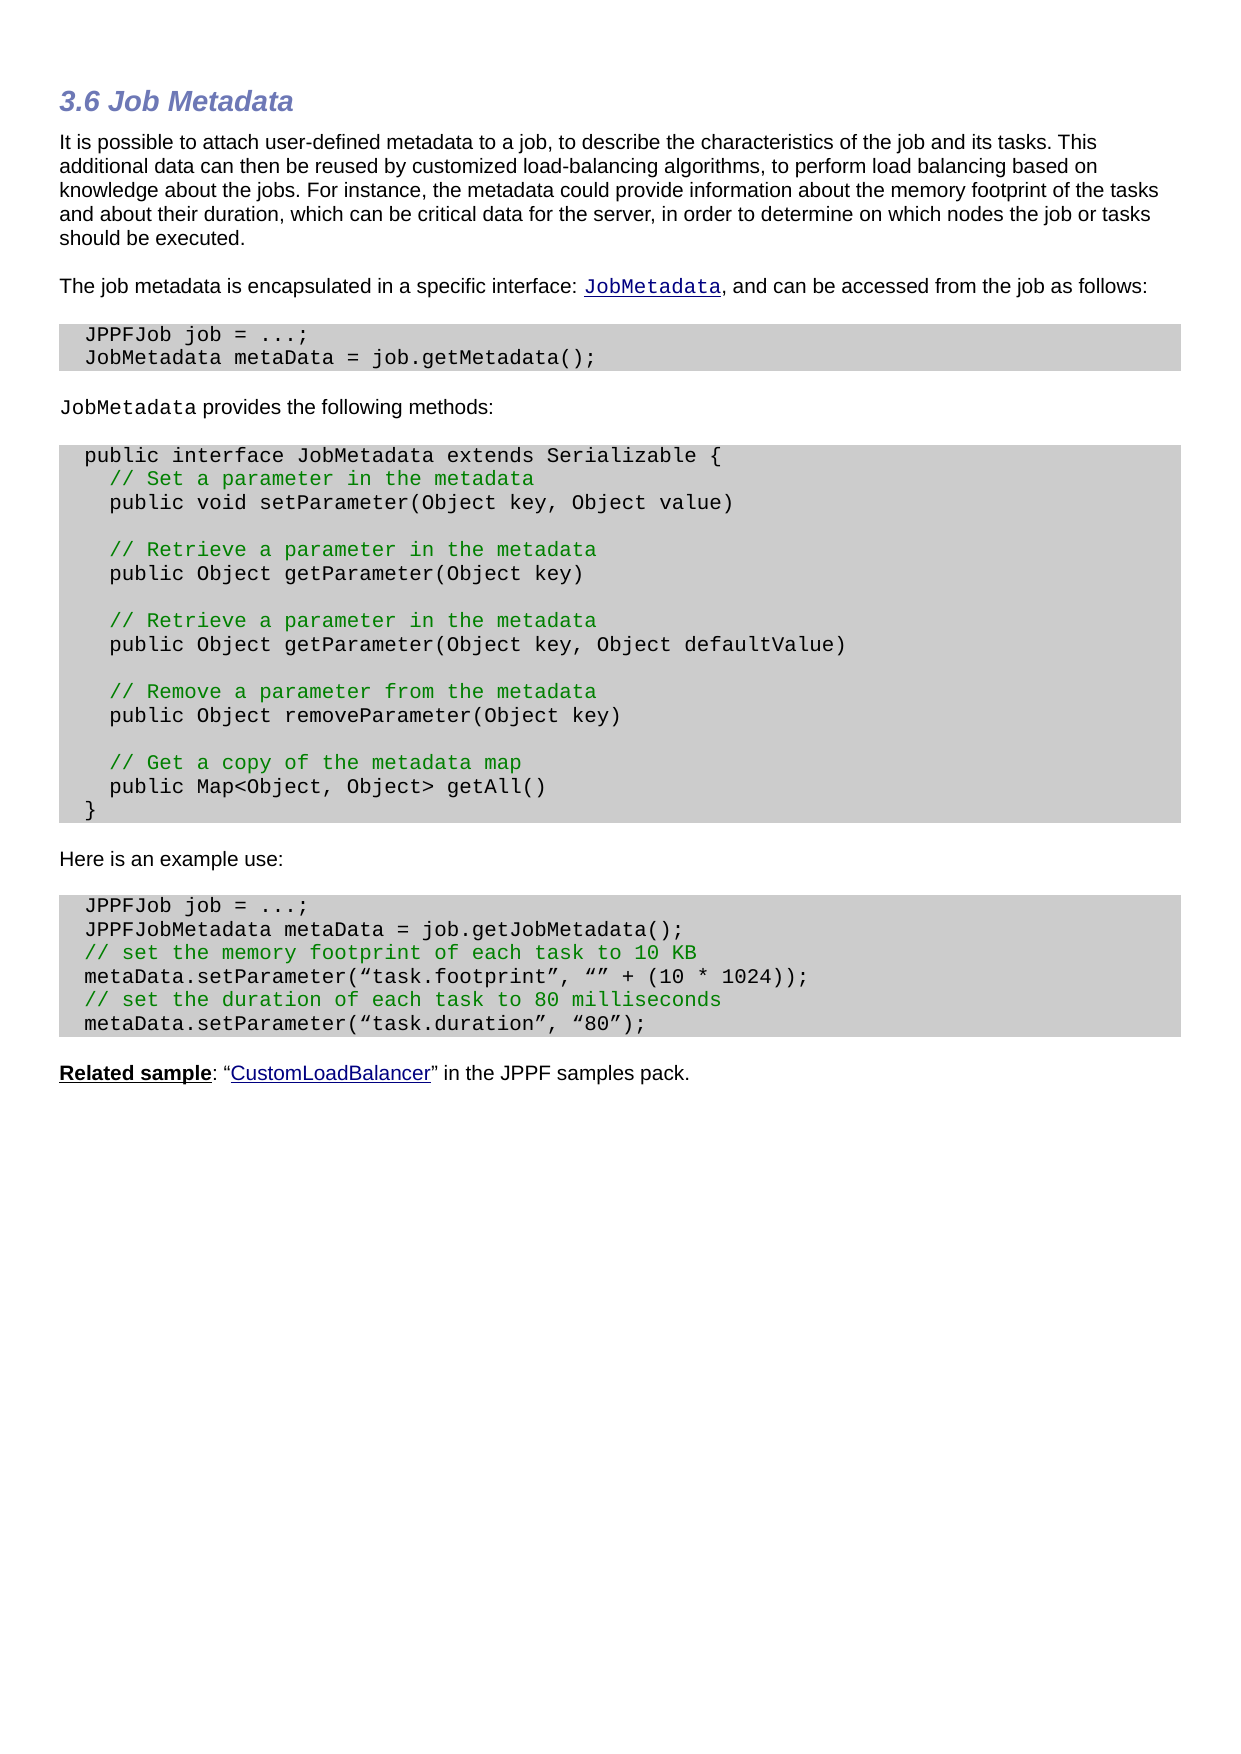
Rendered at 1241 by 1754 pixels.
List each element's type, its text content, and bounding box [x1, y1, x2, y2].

text } [59, 799, 1181, 823]
text // Set a parameter in the metadata [59, 468, 1181, 492]
text metaData.setParameter(“task.duration”, “80”); [59, 1013, 1181, 1037]
text The job metadata is encapsulated in a specific interface: JobMetadata, and can be accessed from the job as follows: [59, 274, 1181, 300]
text JPPFJob job = ...; [59, 895, 1181, 918]
text // set the memory footprint of each task to 10 KB [59, 942, 1181, 966]
text public Object removeParameter(Object key) [59, 705, 1181, 728]
text public Object getParameter(Object key) [59, 563, 1181, 587]
text // Get a copy of the metadata map [59, 752, 1181, 776]
text public void setParameter(Object key, Object value) [59, 492, 1181, 516]
text // Retrieve a parameter in the metadata [59, 610, 1181, 634]
text Here is an example use: [59, 847, 1181, 871]
subtitle Job Metadata [59, 84, 1181, 118]
text // set the duration of each task to 80 milliseconds [59, 989, 1181, 1013]
text JobMetadata provides the following methods: [59, 395, 1181, 421]
text JobMetadata metaData = job.getMetadata(); [59, 347, 1181, 371]
text // Remove a parameter from the metadata [59, 681, 1181, 705]
text JPPFJobMetadata metaData = job.getJobMetadata(); [59, 918, 1181, 942]
text // Retrieve a parameter in the metadata [59, 539, 1181, 563]
text public interface JobMetadata extends Serializable { [59, 445, 1181, 468]
text It is possible to attach user-defined metadata to a job, to describe the characteristics of the job and its tasks. This additional data can then be reused by customized load-balancing algorithms, to perform load balancing based on knowledge about the jobs. For instance, the metadata could provide information about the memory footprint of the tasks and about their duration, which can be critical data for the server, in order to determine on which nodes the job or tasks should be executed. [59, 130, 1181, 250]
text public Map<Object, Object> getAll() [59, 776, 1181, 799]
text Related sample: “CustomLoadBalancer” in the JPPF samples pack. [59, 1061, 1181, 1085]
text JPPFJob job = ...; [59, 324, 1181, 347]
text metaData.setParameter(“task.footprint”, “” + (10 * 1024)); [59, 966, 1181, 989]
text public Object getParameter(Object key, Object defaultValue) [59, 634, 1181, 657]
